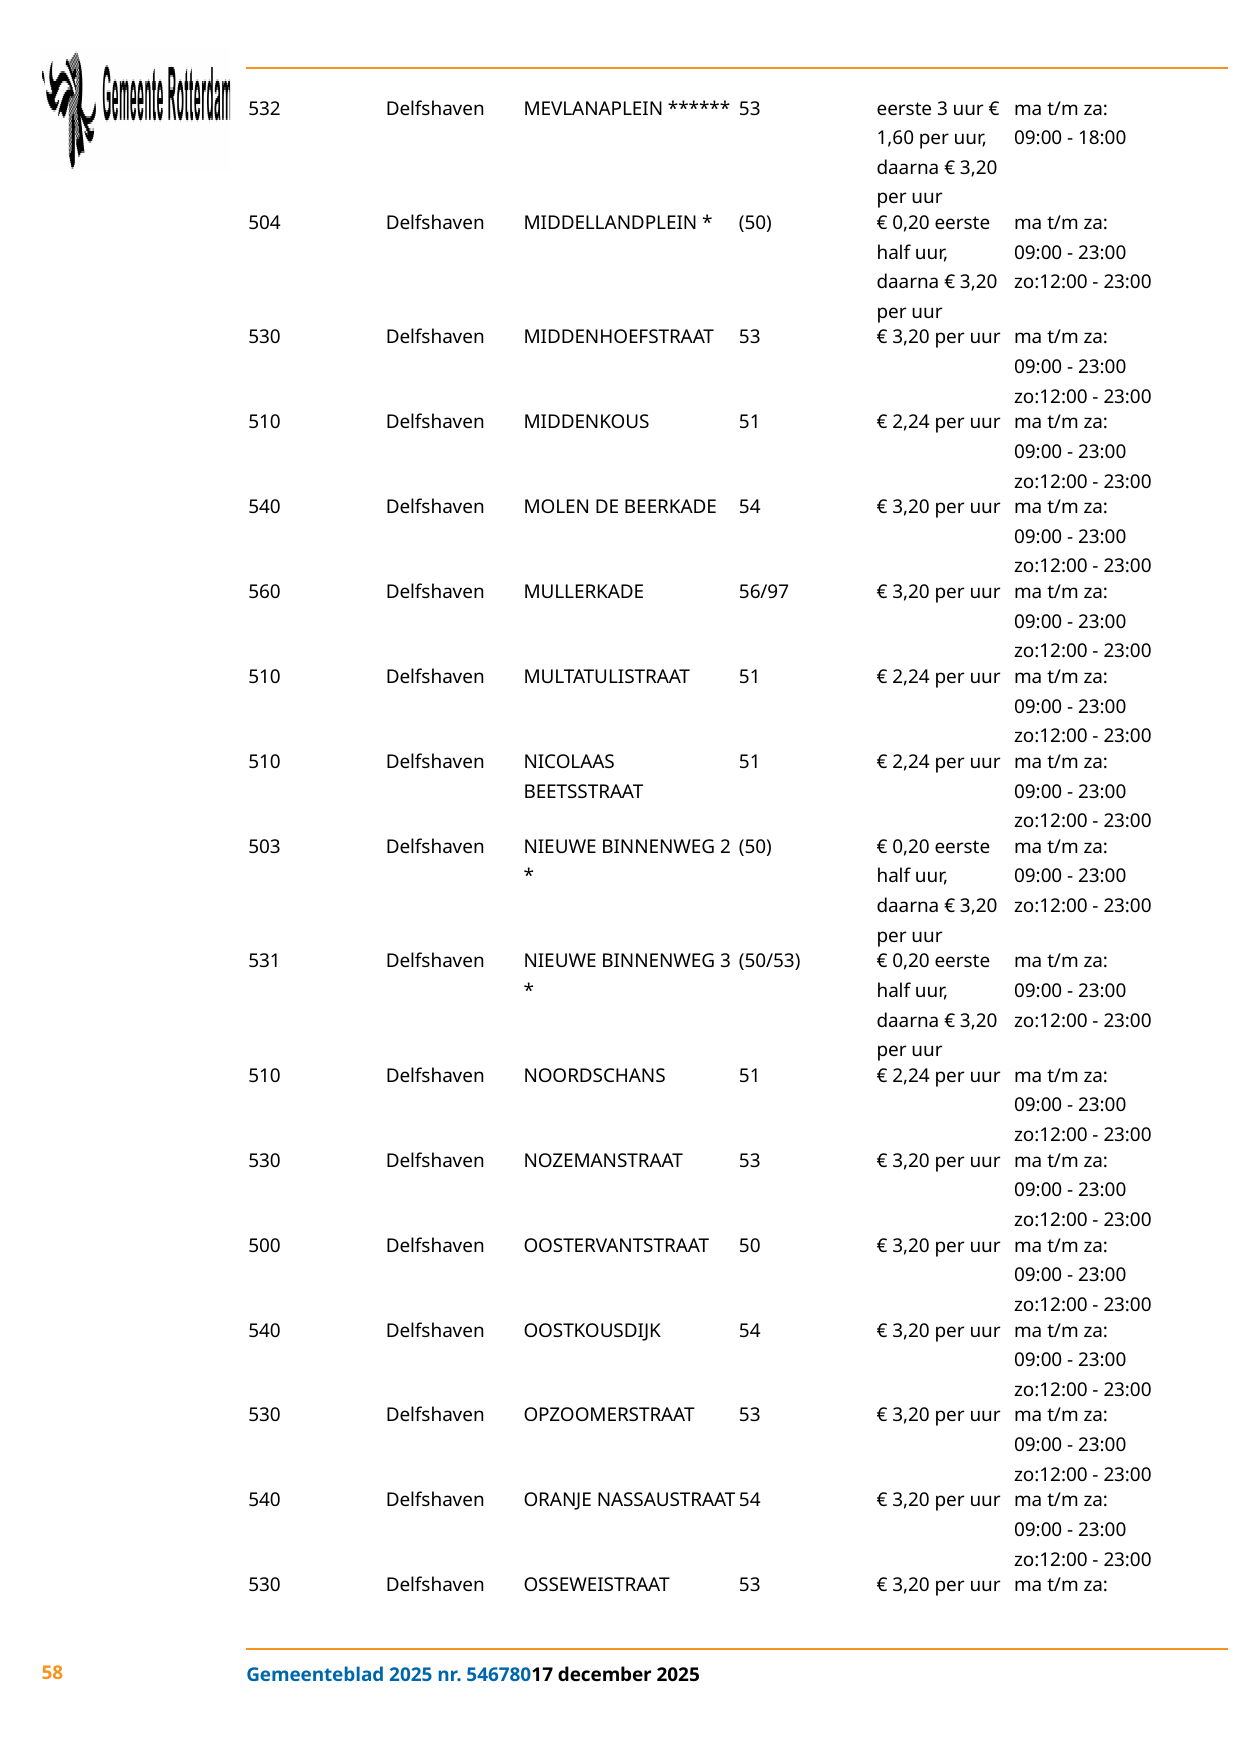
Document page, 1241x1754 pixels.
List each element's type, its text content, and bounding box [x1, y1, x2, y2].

table_cell ma t/m za: [1014, 1571, 1152, 1597]
table_cell 54 [739, 1487, 876, 1571]
table_cell Delfshaven [386, 1232, 523, 1317]
table_cell (50/53) [739, 948, 876, 1062]
table_cell ma t/m za: 09:00 - 23:00 zo:12:00 - 23:00 [1014, 948, 1152, 1062]
table_cell Delfshaven [386, 1317, 523, 1402]
table_cell € 3,20 per uur [876, 494, 1014, 578]
picture [41, 47, 231, 172]
table_cell OPZOOMERSTRAAT [523, 1402, 739, 1487]
table_cell Delfshaven [386, 1571, 523, 1597]
table_cell ma t/m za: 09:00 - 23:00 zo:12:00 - 23:00 [1014, 209, 1152, 324]
table_cell 531 [248, 948, 386, 1062]
table_cell 560 [248, 579, 386, 663]
table_cell 500 [248, 1232, 386, 1317]
table_cell 54 [739, 1317, 876, 1402]
table_cell OOSTKOUSDIJK [523, 1317, 739, 1402]
table_cell € 3,20 per uur [876, 1147, 1014, 1232]
table_cell ma t/m za: 09:00 - 23:00 zo:12:00 - 23:00 [1014, 748, 1152, 833]
table_cell 504 [248, 209, 386, 324]
table_cell 53 [739, 1147, 876, 1232]
table_cell Delfshaven [386, 1062, 523, 1147]
table_cell ma t/m za: 09:00 - 23:00 zo:12:00 - 23:00 [1014, 663, 1152, 748]
table_cell € 3,20 per uur [876, 324, 1014, 409]
table_cell ma t/m za: 09:00 - 23:00 zo:12:00 - 23:00 [1014, 1317, 1152, 1402]
table_cell 51 [739, 409, 876, 493]
table_cell (50) [739, 833, 876, 948]
table_cell 53 [739, 1402, 876, 1487]
table_cell 51 [739, 1062, 876, 1147]
table_cell € 3,20 per uur [876, 1571, 1014, 1597]
table_cell ma t/m za: 09:00 - 18:00 [1014, 95, 1152, 209]
table_cell MULTATULISTRAAT [523, 663, 739, 748]
table_cell € 2,24 per uur [876, 409, 1014, 493]
table_cell Delfshaven [386, 1147, 523, 1232]
table_cell 532 [248, 95, 386, 209]
table_cell Delfshaven [386, 494, 523, 578]
table_cell NICOLAAS BEETSSTRAAT [523, 748, 739, 833]
table_cell (50) [739, 209, 876, 324]
table_cell eerste 3 uur € 1,60 per uur, daarna € 3,20 per uur [876, 95, 1014, 209]
table_cell 53 [739, 324, 876, 409]
table_cell ma t/m za: 09:00 - 23:00 zo:12:00 - 23:00 [1014, 1232, 1152, 1317]
table_cell 51 [739, 663, 876, 748]
table_cell Delfshaven [386, 1487, 523, 1571]
table_cell 530 [248, 1147, 386, 1232]
table_cell NIEUWE BINNENWEG 2 * [523, 833, 739, 948]
table_cell € 3,20 per uur [876, 1487, 1014, 1571]
table_cell € 3,20 per uur [876, 1317, 1014, 1402]
table_cell NIEUWE BINNENWEG 3 * [523, 948, 739, 1062]
table_cell Delfshaven [386, 579, 523, 663]
table_cell MOLEN DE BEERKADE [523, 494, 739, 578]
table_cell 530 [248, 1402, 386, 1487]
table_cell 530 [248, 1571, 386, 1597]
table_cell € 2,24 per uur [876, 748, 1014, 833]
table_cell 510 [248, 1062, 386, 1147]
table_cell MIDDENKOUS [523, 409, 739, 493]
table_cell 56/97 [739, 579, 876, 663]
table_cell Delfshaven [386, 1402, 523, 1487]
table_cell MEVLANAPLEIN ****** [523, 95, 739, 209]
table_cell € 0,20 eerste half uur, daarna € 3,20 per uur [876, 833, 1014, 948]
table_cell 503 [248, 833, 386, 948]
table_cell ma t/m za: 09:00 - 23:00 zo:12:00 - 23:00 [1014, 579, 1152, 663]
table_cell ma t/m za: 09:00 - 23:00 zo:12:00 - 23:00 [1014, 1062, 1152, 1147]
table_cell 53 [739, 1571, 876, 1597]
table_cell ORANJE NASSAUSTRAAT [523, 1487, 739, 1571]
table_cell ma t/m za: 09:00 - 23:00 zo:12:00 - 23:00 [1014, 1147, 1152, 1232]
table_cell 540 [248, 1317, 386, 1402]
table_cell MULLERKADE [523, 579, 739, 663]
table_cell 510 [248, 748, 386, 833]
table_cell Delfshaven [386, 95, 523, 209]
table_cell 510 [248, 663, 386, 748]
table_cell 540 [248, 494, 386, 578]
table_cell NOORDSCHANS [523, 1062, 739, 1147]
table_cell ma t/m za: 09:00 - 23:00 zo:12:00 - 23:00 [1014, 1402, 1152, 1487]
table_cell ma t/m za: 09:00 - 23:00 zo:12:00 - 23:00 [1014, 324, 1152, 409]
table_cell € 3,20 per uur [876, 1232, 1014, 1317]
table_cell 50 [739, 1232, 876, 1317]
table_cell € 0,20 eerste half uur, daarna € 3,20 per uur [876, 209, 1014, 324]
table_cell Delfshaven [386, 324, 523, 409]
table_cell Delfshaven [386, 209, 523, 324]
table_cell ma t/m za: 09:00 - 23:00 zo:12:00 - 23:00 [1014, 494, 1152, 578]
table_cell 51 [739, 748, 876, 833]
table_cell OOSTERVANTSTRAAT [523, 1232, 739, 1317]
table_cell € 0,20 eerste half uur, daarna € 3,20 per uur [876, 948, 1014, 1062]
table_cell OSSEWEISTRAAT [523, 1571, 739, 1597]
table_cell Delfshaven [386, 409, 523, 493]
table_cell 530 [248, 324, 386, 409]
table_cell MIDDENHOEFSTRAAT [523, 324, 739, 409]
table_cell 54 [739, 494, 876, 578]
table_cell € 3,20 per uur [876, 1402, 1014, 1487]
table_cell 540 [248, 1487, 386, 1571]
table_cell Delfshaven [386, 948, 523, 1062]
table_cell € 2,24 per uur [876, 663, 1014, 748]
table_cell 53 [739, 95, 876, 209]
table_cell € 2,24 per uur [876, 1062, 1014, 1147]
table_cell MIDDELLANDPLEIN * [523, 209, 739, 324]
table_cell ma t/m za: 09:00 - 23:00 zo:12:00 - 23:00 [1014, 409, 1152, 493]
table_cell ma t/m za: 09:00 - 23:00 zo:12:00 - 23:00 [1014, 833, 1152, 948]
table_cell 510 [248, 409, 386, 493]
table_cell Delfshaven [386, 663, 523, 748]
table_cell € 3,20 per uur [876, 579, 1014, 663]
table_cell ma t/m za: 09:00 - 23:00 zo:12:00 - 23:00 [1014, 1487, 1152, 1571]
table_cell NOZEMANSTRAAT [523, 1147, 739, 1232]
table_cell Delfshaven [386, 748, 523, 833]
table_cell Delfshaven [386, 833, 523, 948]
